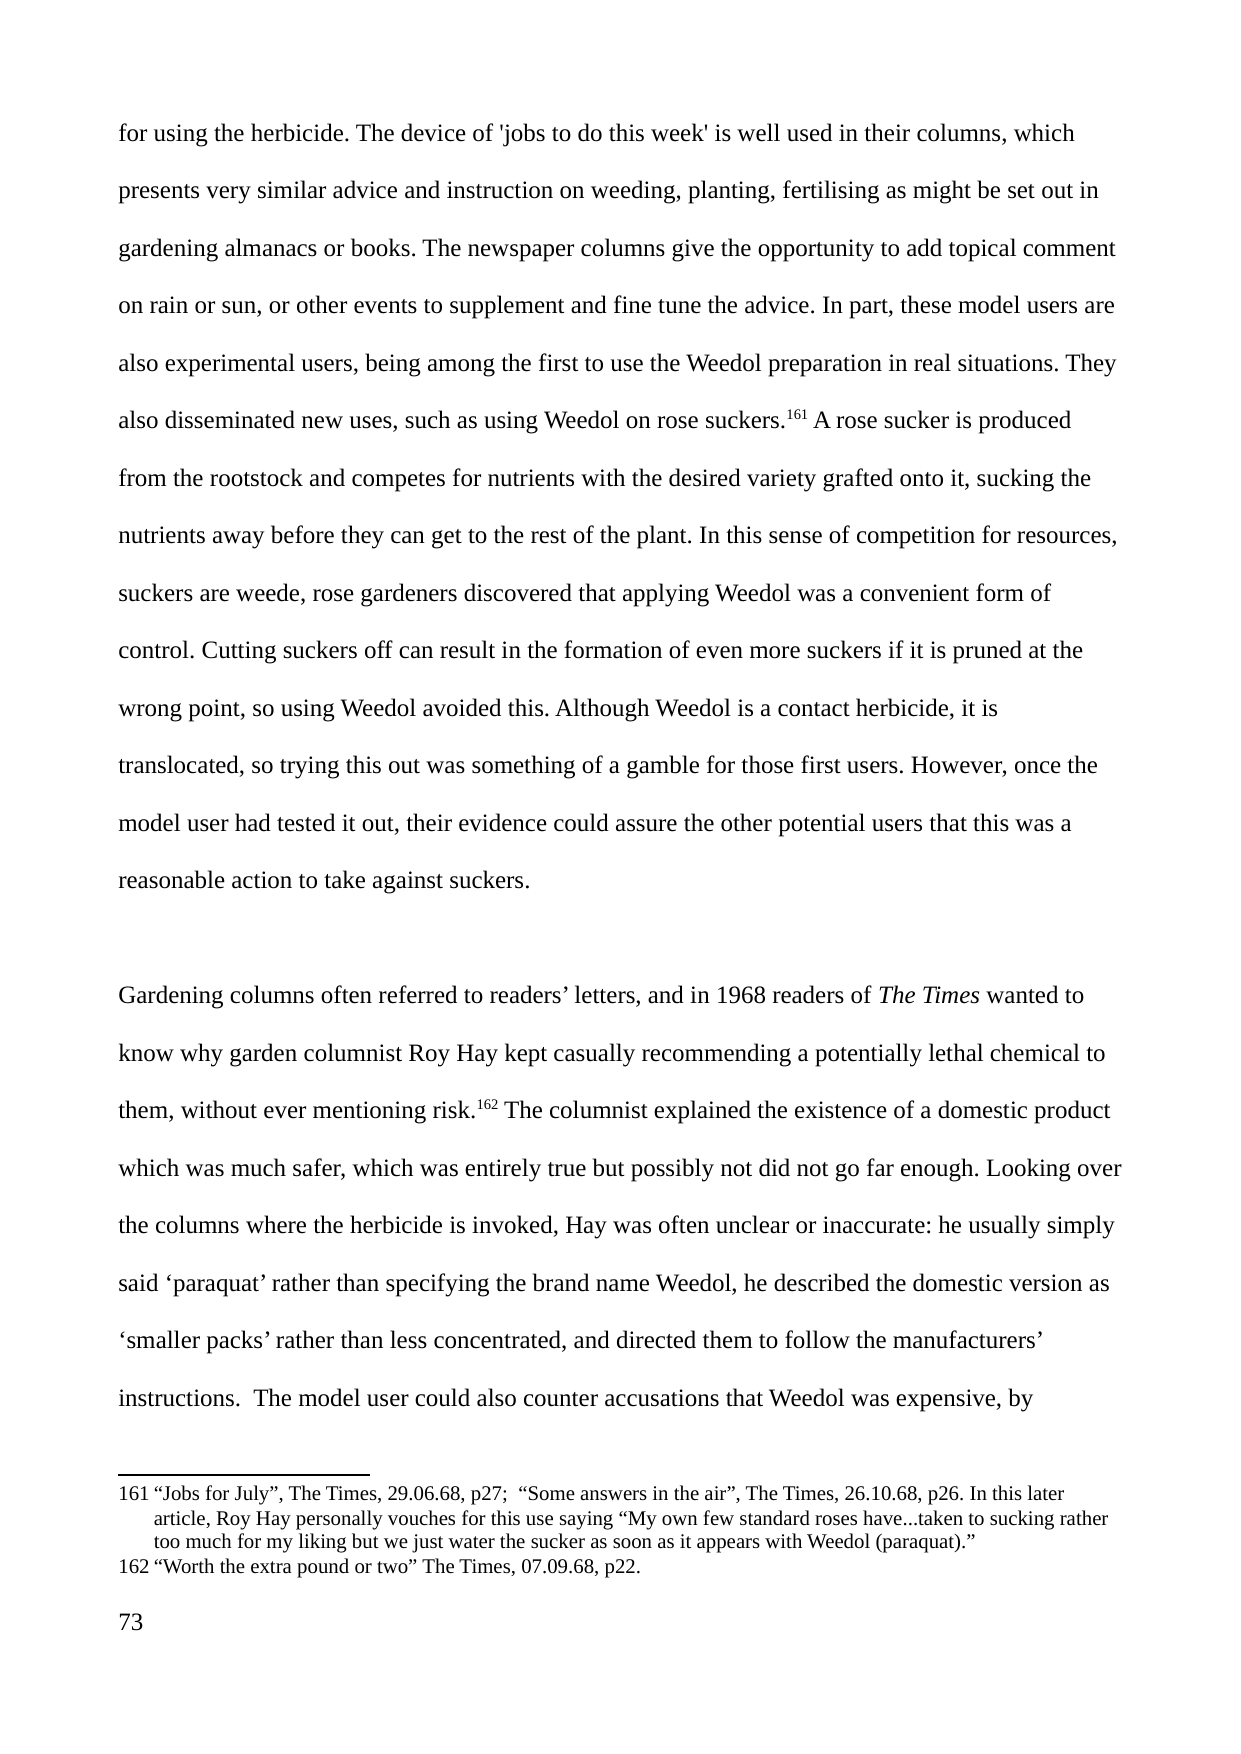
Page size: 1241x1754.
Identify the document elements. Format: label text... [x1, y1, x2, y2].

text “Jobs for July”, The Times, 29.06.68, p27; “Some answers in the air”, The Times, 26.10.68, p26. In this later article, Roy Hay personally vouches for this use saying “My own few standard roses have...taken to sucking rather too much for my liking but we just water the sucker as soon as it appears with Weedol (paraquat).” [118, 1481, 1122, 1553]
text “Worth the extra pound or two” The Times, 07.09.68, p22. [118, 1553, 1122, 1578]
text for using the herbicide. The device of 'jobs to do this week' is well used in their columns, which presents very similar advice and instruction on weeding, planting, fertilising as might be set out in gardening almanacs or books. The newspaper columns give the opportunity to add topical comment on rain or sun, or other events to supplement and fine tune the advice. In part, these model users are also experimental users, being among the first to use the Weedol preparation in real situations. They also disseminated new uses, such as using Weedol on rose suckers. A rose sucker is produced from the rootstock and competes for nutrients with the desired variety grafted onto it, sucking the nutrients away before they can get to the rest of the plant. In this sense of competition for resources, suckers are weede, rose gardeners discovered that applying Weedol was a convenient form of control. Cutting suckers off can result in the formation of even more suckers if it is pruned at the wrong point, so using Weedol avoided this. Although Weedol is a contact herbicide, it is translocated, so trying this out was something of a gamble for those first users. However, once the model user had tested it out, their evidence could assure the other potential users that this was a reasonable action to take against suckers. [118, 118, 1122, 894]
text Gardening columns often referred to readers’ letters, and in 1968 readers of The Times wanted to know why garden columnist Roy Hay kept casually recommending a potentially lethal chemical to them, without ever mentioning risk. The columnist explained the existence of a domestic product which was much safer, which was entirely true but possibly not did not go far enough. Looking over the columns where the herbicide is invoked, Hay was often unclear or inaccurate: he usually simply said ‘paraquat’ rather than specifying the brand name Weedol, he described the domestic version as ‘smaller packs’ rather than less concentrated, and directed them to follow the manufacturers’ instructions. The model user could also counter accusations that Weedol was expensive, by [118, 981, 1122, 1412]
